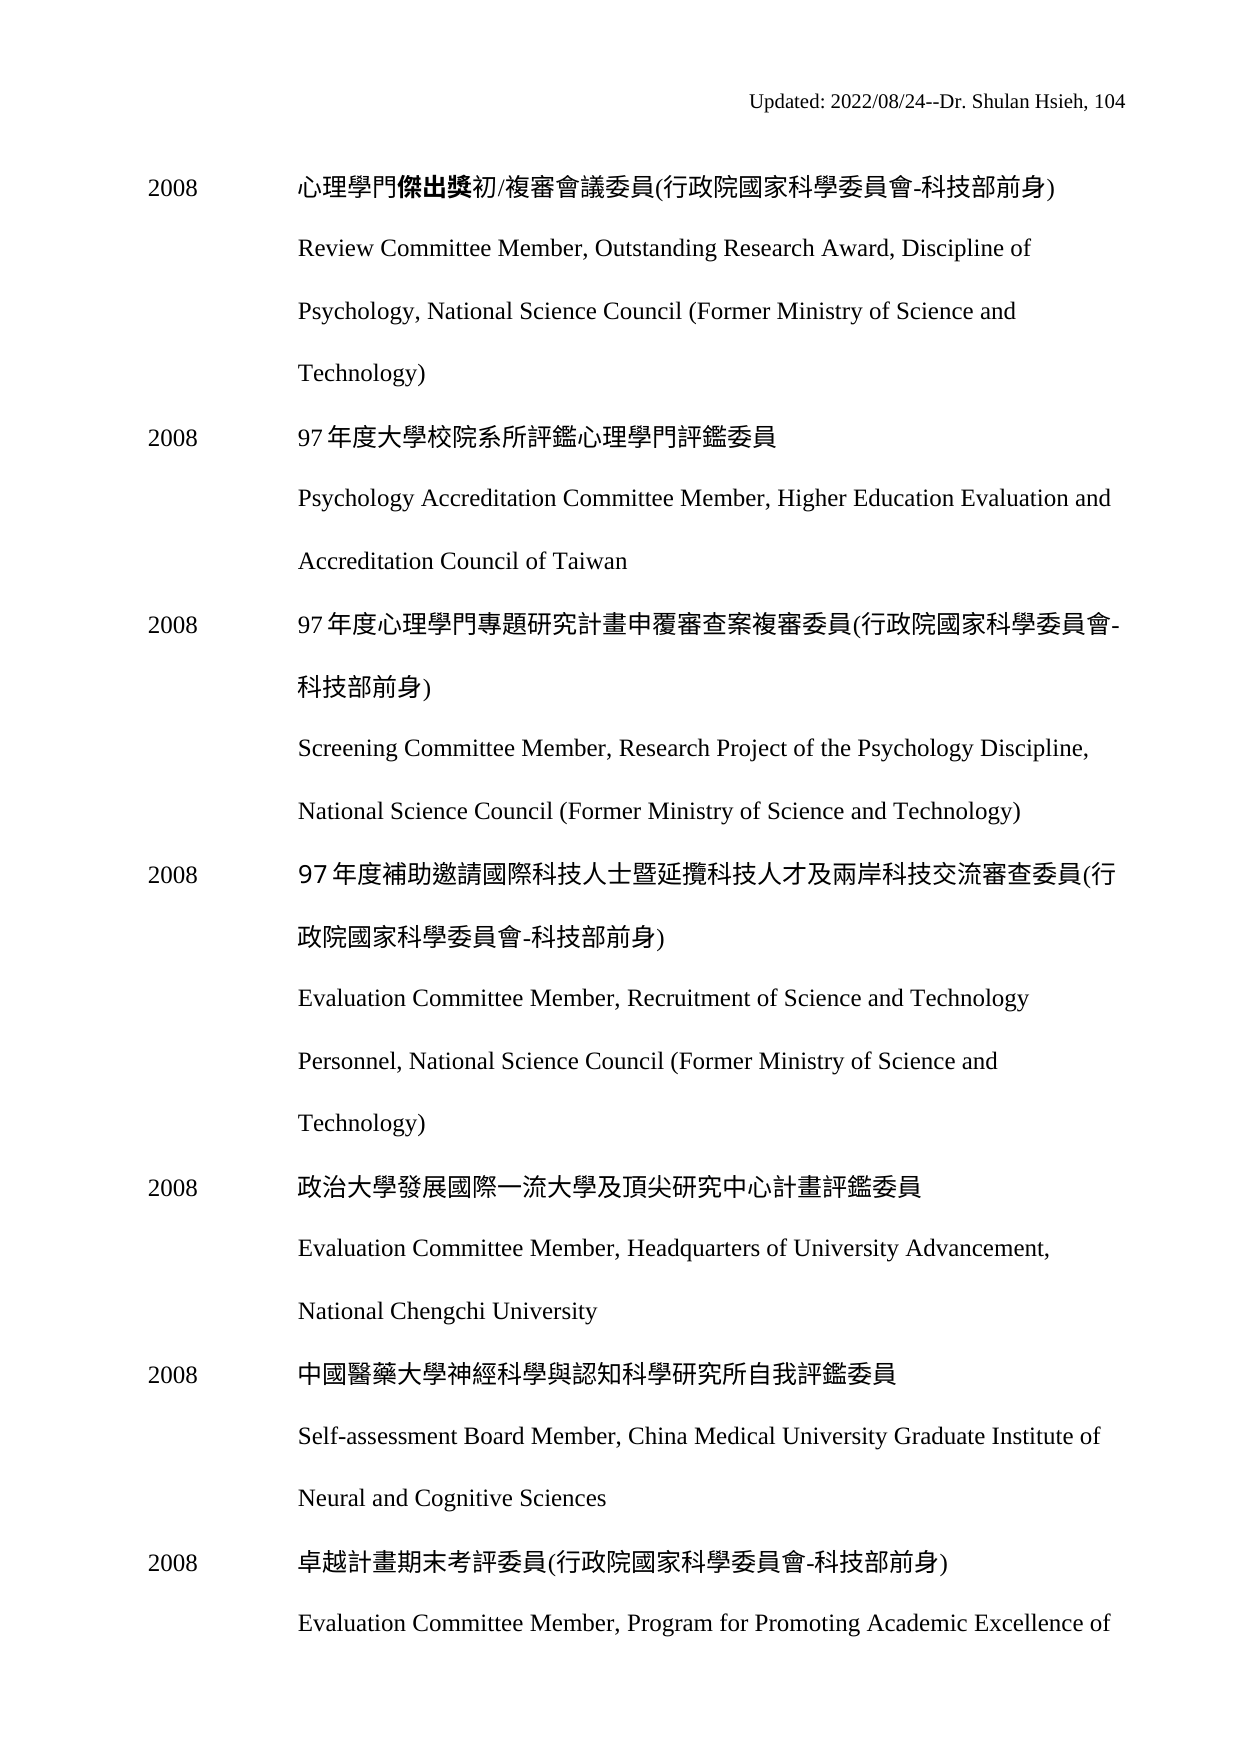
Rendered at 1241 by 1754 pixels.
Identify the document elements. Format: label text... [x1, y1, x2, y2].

text 2008 中國醫藥大學神經科學與認知科學研究所自我評鑑委員 Self-assessment Board Member, China Medical University Graduate Institute of Neural and Cognitive Sciences [148, 1331, 1125, 1519]
text 2008 心理學門傑出獎初/複審會議委員(行政院國家科學委員會-科技部前身) Review Committee Member, Outstanding Research Award, Discipline of Psychology, National Science Council (Former Ministry of Science and Technology) [148, 144, 1125, 394]
text 2008 97年度補助邀請國際科技人士暨延攬科技人才及兩岸科技交流審查委員(行政院國家科學委員會-科技部前身) Evaluation Committee Member, Recruitment of Science and Technology Personnel, National Science Council (Former Ministry of Science and Technology) [148, 831, 1125, 1144]
text 2008 卓越計畫期末考評委員(行政院國家科學委員會-科技部前身) Evaluation Committee Member, Program for Promoting Academic Excellence of [148, 1519, 1125, 1644]
text 2008 97年度心理學門專題研究計畫申覆審查案複審委員(行政院國家科學委員會-科技部前身) Screening Committee Member, Research Project of the Psychology Discipline, National Science Council (Former Ministry of Science and Technology) [148, 581, 1125, 831]
text 2008 政治大學發展國際一流大學及頂尖研究中心計畫評鑑委員 Evaluation Committee Member, Headquarters of University Advancement, National Chengchi University [148, 1144, 1125, 1331]
text 2008 97年度大學校院系所評鑑心理學門評鑑委員 Psychology Accreditation Committee Member, Higher Education Evaluation and Accreditation Council of Taiwan [148, 394, 1125, 581]
